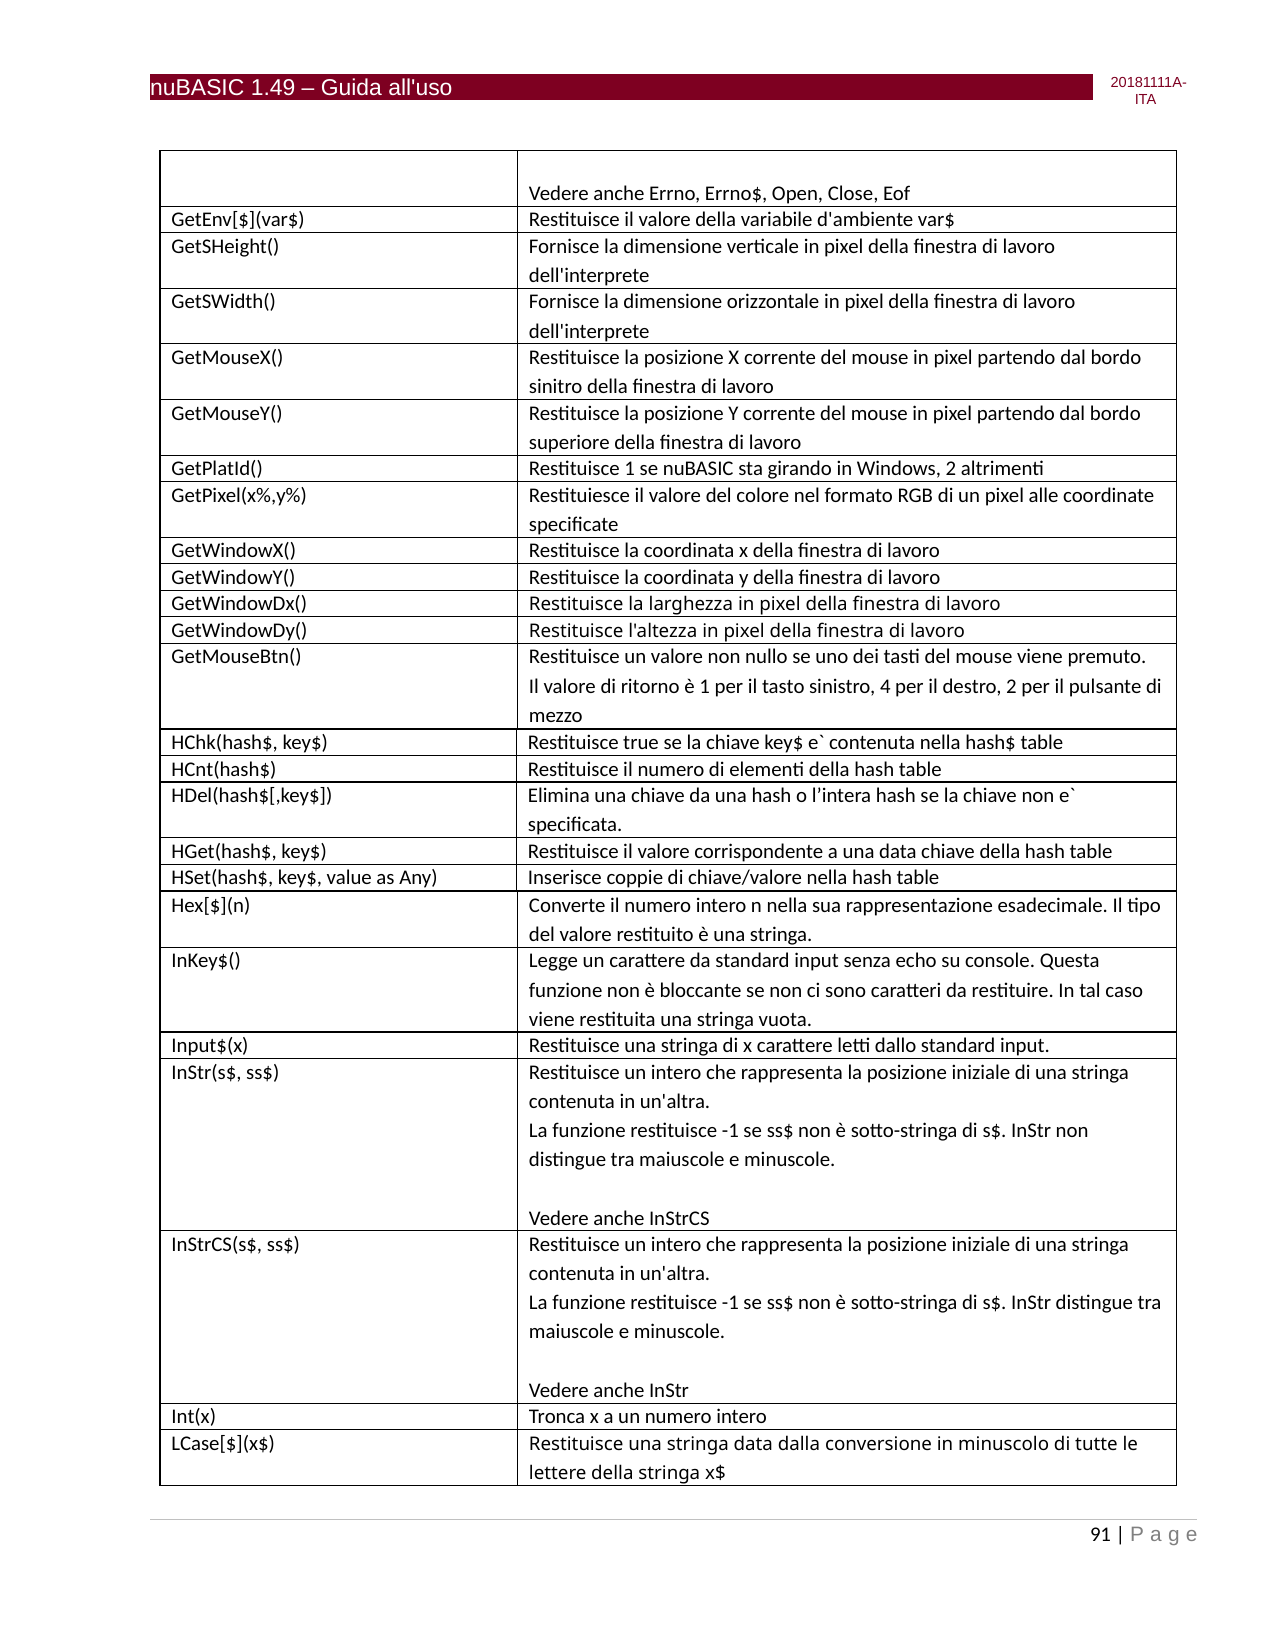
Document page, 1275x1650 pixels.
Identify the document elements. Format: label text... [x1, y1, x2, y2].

table_cell Restituisce la posizione X corrente del mouse in pixel partendo dal bordo sinitro della finestra di lavoro [518, 344, 1176, 399]
table_cell GetEnv[$](var$) [161, 207, 517, 232]
table_cell HCnt(hash$) [161, 756, 516, 781]
table_cell Restituisce il valore corrispondente a una data chiave della hash table [517, 838, 1176, 863]
table_header Hex[$](n) [161, 892, 517, 947]
table_cell GetWindowDy() [161, 617, 517, 643]
table_cell GetSWidth() [161, 289, 517, 343]
table_cell Fornisce la dimensione verticale in pixel della finestra di lavoro dell'interprete [518, 233, 1176, 288]
table_cell InKey$() [161, 948, 517, 1031]
table_cell InStr(s$, ss$) [161, 1059, 517, 1230]
table_cell HDel(hash$[,key$]) [161, 783, 516, 837]
table_cell Restituisce 1 se nuBASIC sta girando in Windows, 2 altrimenti [518, 456, 1176, 481]
table_cell GetWindowY() [161, 564, 517, 589]
table_cell Restituisce un intero che rappresenta la posizione iniziale di una stringa contenuta in un'altra. La funzione restituisce -1 se ss$ non è sotto-stringa di s$. InStr non distingue tra maiuscole e minuscole. Vedere anche InStrCS [518, 1059, 1176, 1230]
table_cell GetMouseX() [161, 344, 517, 399]
table_cell [161, 151, 517, 206]
table_cell GetMouseBtn() [161, 644, 517, 727]
table_cell Restituisce una stringa di x carattere letti dallo standard input. [518, 1033, 1176, 1058]
table_cell Restituisce un valore non nullo se uno dei tasti del mouse viene premuto. Il valore di ritorno è 1 per il tasto sinistro, 4 per il destro, 2 per il pulsante di mezzo [518, 644, 1176, 727]
table_header Converte il numero intero n nella sua rappresentazione esadecimale. Il tipo del valore restituito è una stringa. [518, 892, 1176, 947]
table_cell HSet(hash$, key$, value as Any) [161, 865, 516, 890]
table_cell LCase[$](x$) [161, 1430, 517, 1485]
table_cell InStrCS(s$, ss$) [161, 1231, 517, 1402]
table_cell GetPixel(x%,y%) [161, 482, 517, 537]
table_cell Restituisce un intero che rappresenta la posizione iniziale di una stringa contenuta in un'altra. La funzione restituisce -1 se ss$ non è sotto-stringa di s$. InStr distingue tra maiuscole e minuscole. Vedere anche InStr [518, 1231, 1176, 1402]
table_cell Inserisce coppie di chiave/valore nella hash table [517, 865, 1176, 890]
table_cell Vedere anche Errno, Errno$, Open, Close, Eof [518, 151, 1176, 206]
table_cell Fornisce la dimensione orizzontale in pixel della finestra di lavoro dell'interprete [518, 289, 1176, 343]
table_cell Elimina una chiave da una hash o l’intera hash se la chiave non e` specificata. [517, 783, 1176, 837]
table_header HChk(hash$, key$) [161, 730, 516, 755]
table_cell Restituisce l'altezza in pixel della finestra di lavoro [518, 617, 1176, 643]
table_cell Legge un carattere da standard input senza echo su console. Questa funzione non è bloccante se non ci sono caratteri da restituire. In tal caso viene restituita una stringa vuota. [518, 948, 1176, 1031]
table_header Restituisce true se la chiave key$ e` contenuta nella hash$ table [517, 730, 1176, 755]
table_cell HGet(hash$, key$) [161, 838, 516, 863]
table_cell Restituiesce il valore del colore nel formato RGB di un pixel alle coordinate specificate [518, 482, 1176, 537]
table_cell Tronca x a un numero intero [518, 1404, 1176, 1429]
table_cell GetPlatId() [161, 456, 517, 481]
table_cell Restituisce la coordinata y della finestra di lavoro [518, 564, 1176, 589]
table_cell Restituisce una stringa data dalla conversione in minuscolo di tutte le lettere della stringa x$ [518, 1430, 1176, 1485]
table_cell GetSHeight() [161, 233, 517, 288]
table_cell Restituisce il numero di elementi della hash table [517, 756, 1176, 781]
table_cell Restituisce la posizione Y corrente del mouse in pixel partendo dal bordo superiore della finestra di lavoro [518, 400, 1176, 454]
table_cell Restituisce il valore della variabile d'ambiente var$ [518, 207, 1176, 232]
table_cell GetMouseY() [161, 400, 517, 454]
table_cell Restituisce la larghezza in pixel della finestra di lavoro [518, 591, 1176, 616]
table_cell GetWindowDx() [161, 591, 517, 616]
table_cell Int(x) [161, 1404, 517, 1429]
table_cell Input$(x) [161, 1033, 517, 1058]
table_cell Restituisce la coordinata x della finestra di lavoro [518, 538, 1176, 563]
table_cell GetWindowX() [161, 538, 517, 563]
